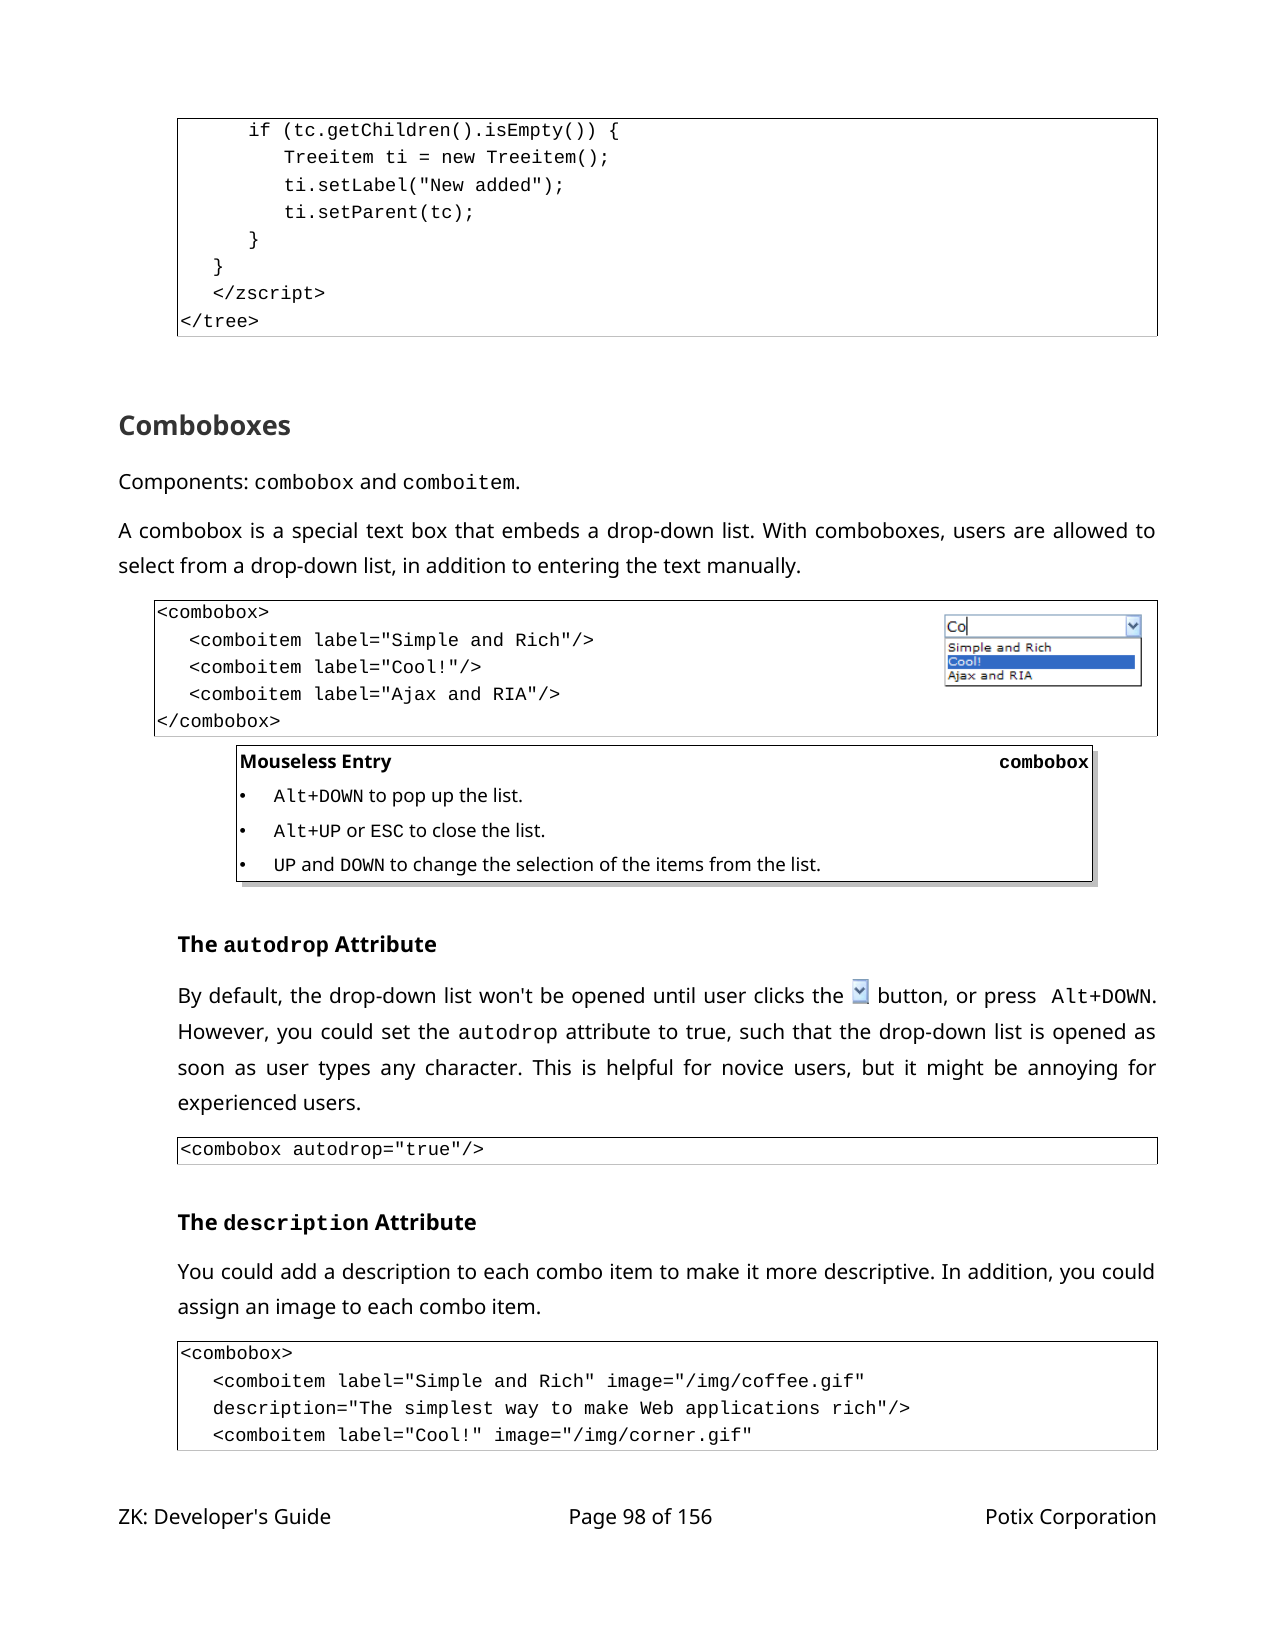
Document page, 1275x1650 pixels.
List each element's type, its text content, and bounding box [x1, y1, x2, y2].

picture [852, 979, 870, 1004]
text <combobox autodrop="true"/> [178, 1138, 1157, 1164]
list UP and DOWN to change the selection of the items from the list. [237, 849, 1092, 881]
text </combobox> [155, 709, 1157, 736]
subtitle Comboboxes [118, 407, 1157, 443]
text <combobox> [178, 1342, 1157, 1366]
text By default, the drop-down list won't be opened until user clicks the button, or press Alt+DOWN. However, you could set the autodrop attribute to true, such that the drop-down list is opened as soon as user types any character. This is helpful for novice users, but it might be annoying for experienced users. [177, 980, 1157, 1116]
list Alt+DOWN to pop up the list. [237, 780, 1092, 808]
text </tree> [178, 308, 1157, 336]
text A combobox is a special text box that embeds a drop-down list. With comboboxes, users are allowed to select from a drop-down list, in addition to entering the text manually. [118, 516, 1157, 579]
picture [941, 612, 1150, 690]
text ti.setParent(tc); [178, 200, 1157, 224]
text <comboitem label="Ajax and RIA"/> [155, 682, 1157, 706]
text if (tc.getChildren().isEmpty()) { [178, 119, 1157, 142]
text Mouseless Entry combobox [237, 746, 1092, 774]
text </zscript> [178, 281, 1157, 306]
text <comboitem label="Cool!"/> [155, 654, 941, 679]
text } [178, 227, 1157, 251]
text <comboitem label="Simple and Rich" image="/img/coffee.gif" [178, 1368, 1157, 1393]
list Alt+UP or ESC to close the list. [237, 814, 1092, 843]
text Treeitem ti = new Treeitem(); [178, 145, 1157, 169]
text } [178, 254, 1157, 278]
text You could add a description to each combo item to make it more descriptive. In addition, you could assign an image to each combo item. [177, 1257, 1157, 1321]
text <combobox> [155, 601, 1157, 624]
text ti.setLabel("New added"); [178, 172, 1157, 197]
text <comboitem label="Simple and Rich"/> [155, 627, 941, 652]
text <comboitem label="Cool!" image="/img/corner.gif" [178, 1423, 1157, 1450]
subtitle The description Attribute [177, 1206, 1157, 1237]
text description="The simplest way to make Web applications rich"/> [178, 1396, 1157, 1420]
text Components: combobox and comboitem. [118, 467, 1157, 496]
subtitle The autodrop Attribute [177, 929, 1157, 959]
